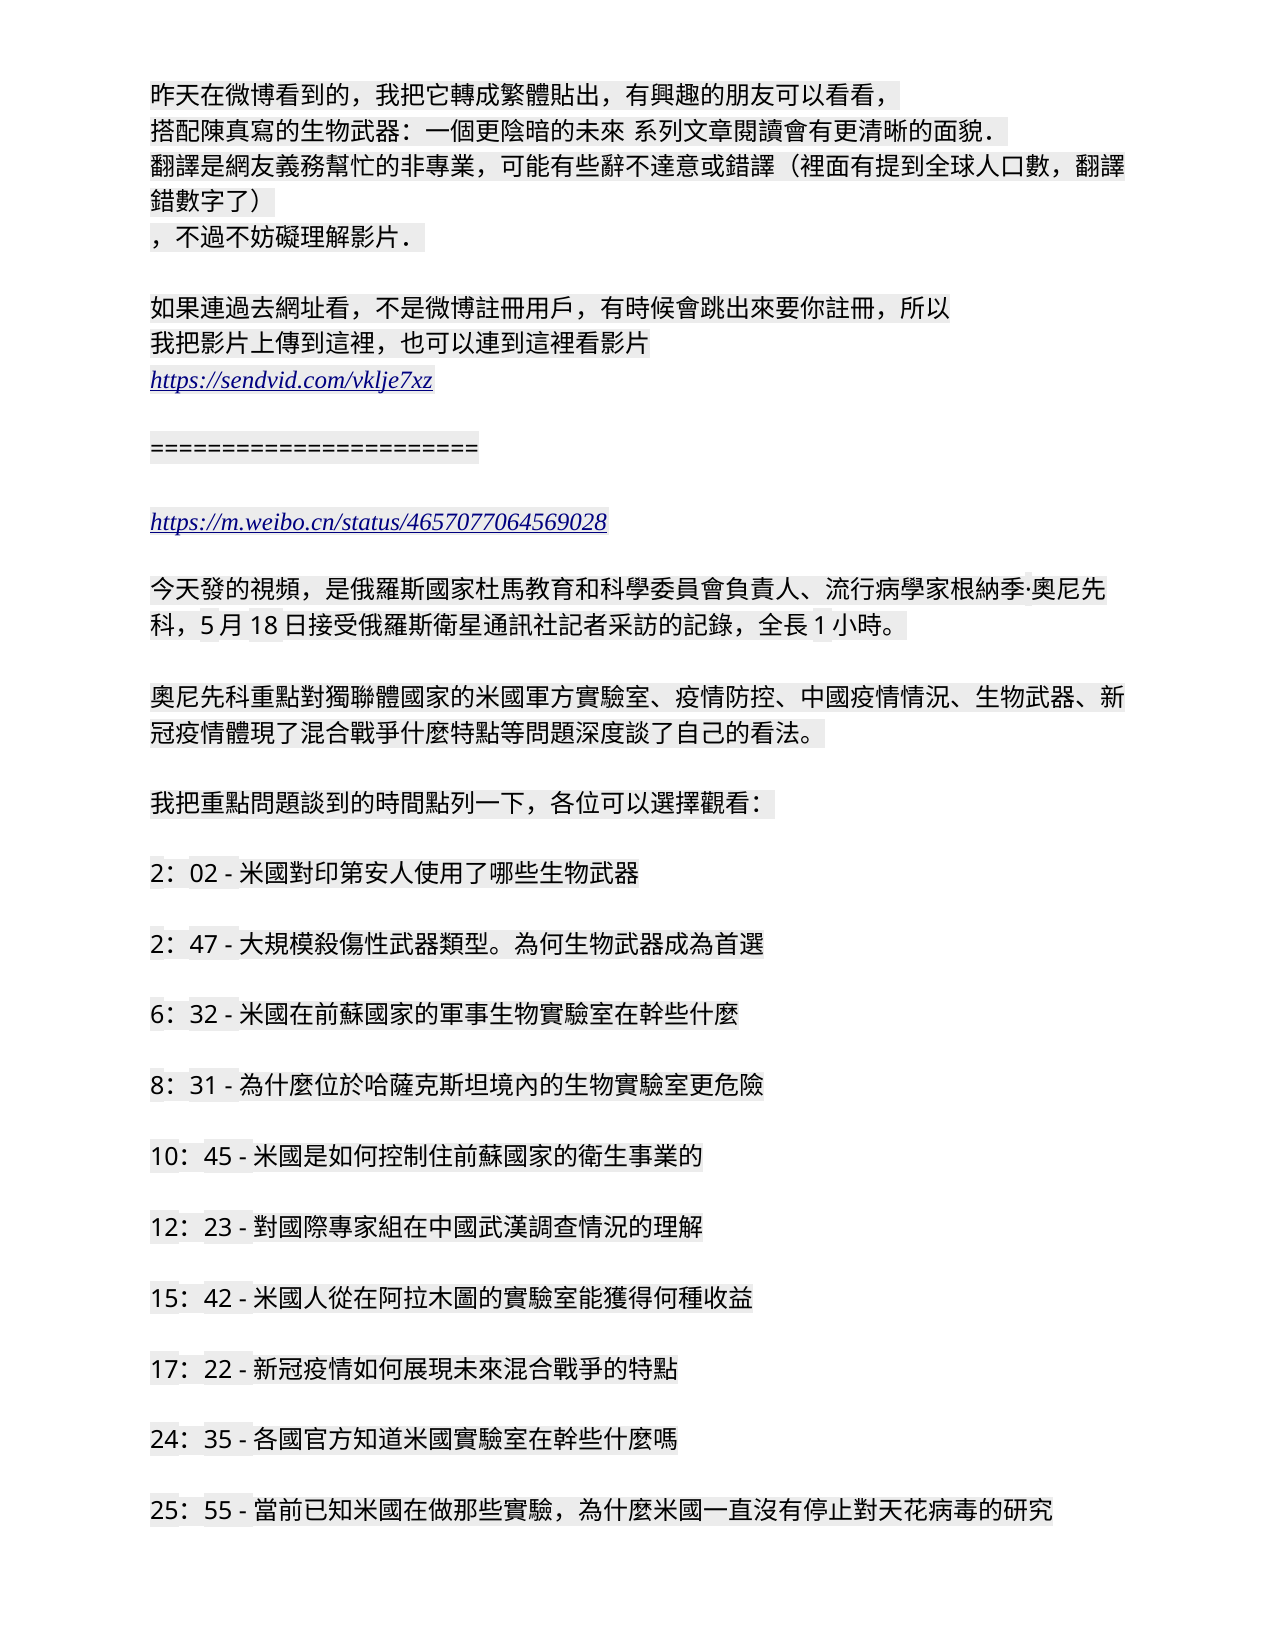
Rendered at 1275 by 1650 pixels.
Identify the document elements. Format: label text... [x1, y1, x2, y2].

text 昨天在微博看到的，我把它轉成繁體貼出，有興趣的朋友可以看看， 搭配陳真寫的生物武器：一個更陰暗的未來 系列文章閱讀會有更清晰的面貌． 翻譯是網友義務幫忙的非專業，可能有些辭不達意或錯譯（裡面有提到全球人口數，翻譯錯數字了） ，不過不妨礙理解影片． 如果連過去網址看，不是微博註冊用戶，有時候會跳出來要你註冊，所以 我把影片上傳到這裡，也可以連到這裡看影片 https://sendvid.com/vklje7xz ======================= https://m.weibo.cn/status/4657077064569028 今天發的視頻，是俄羅斯國家杜馬教育和科學委員會負責人、流行病學家根納季·奧尼先科，5月18日接受俄羅斯衛星通訊社記者采訪的記錄，全長1小時。 奧尼先科重點對獨聯體國家的米國軍方實驗室、疫情防控、中國疫情情況、生物武器、新冠疫情體現了混合戰爭什麼特點等問題深度談了自己的看法。 我把重點問題談到的時間點列一下，各位可以選擇觀看： 2：02 - 米國對印第安人使用了哪些生物武器 2：47 - 大規模殺傷性武器類型。為何生物武器成為首選 6：32 - 米國在前蘇國家的軍事生物實驗室在幹些什麼 8：31 - 為什麼位於哈薩克斯坦境內的生物實驗室更危險 10：45 - 米國是如何控制住前蘇國家的衛生事業的 12：23 - 對國際專家組在中國武漢調查情況的理解 15：42 - 米國人從在阿拉木圖的實驗室能獲得何種收益 17：22 - 新冠疫情如何展現未來混合戰爭的特點 24：35 - 各國官方知道米國實驗室在幹些什麼嗎 25：55 - 當前已知米國在做那些實驗，為什麼米國一直沒有停止對天花病毒的研究 [150, 75, 1125, 1562]
